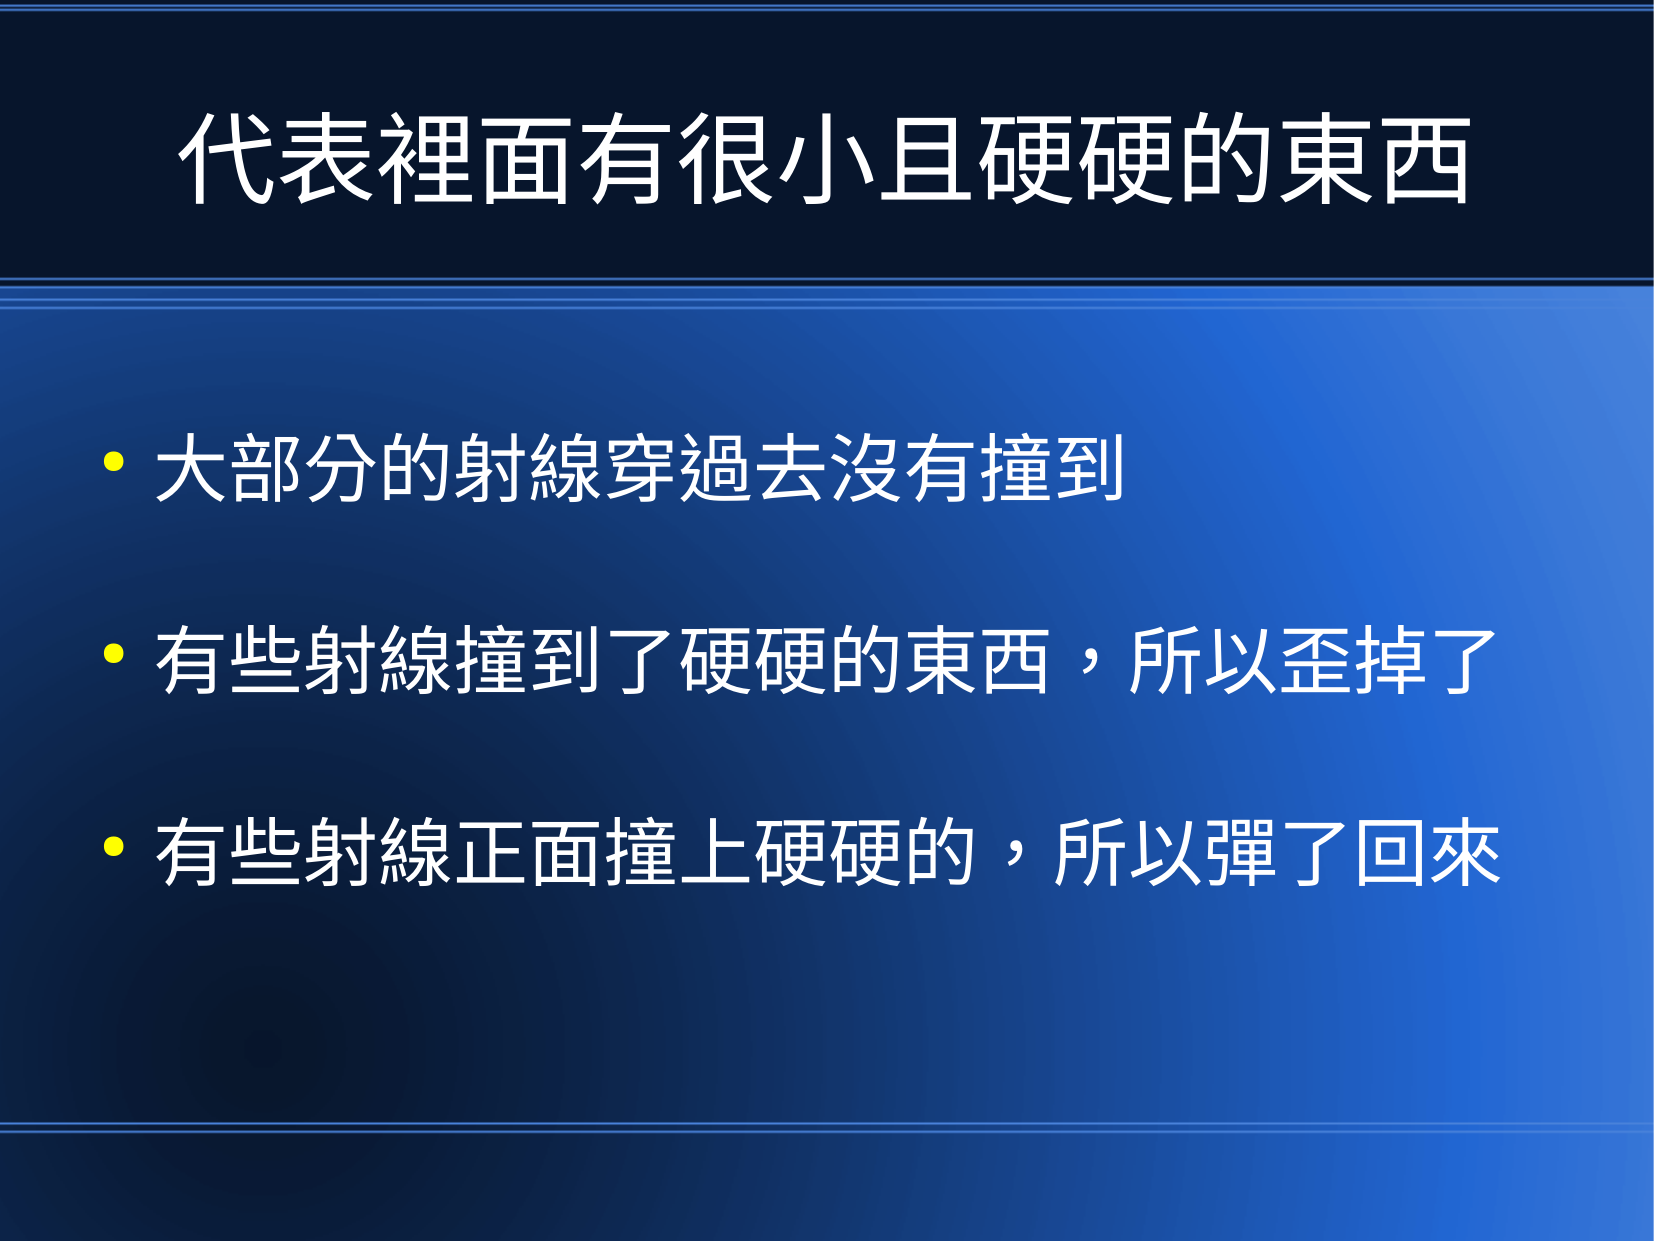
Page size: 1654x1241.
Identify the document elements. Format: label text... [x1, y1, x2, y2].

list 大部分的射線穿過去沒有撞到 有些射線撞到了硬硬的東西，所以歪掉了 有些射線正面撞上硬硬的，所以彈了回來 [82, 355, 1571, 1241]
picture [0, 0, 1654, 1241]
title 代表裡面有很小且硬硬的東西 [82, 49, 1571, 257]
